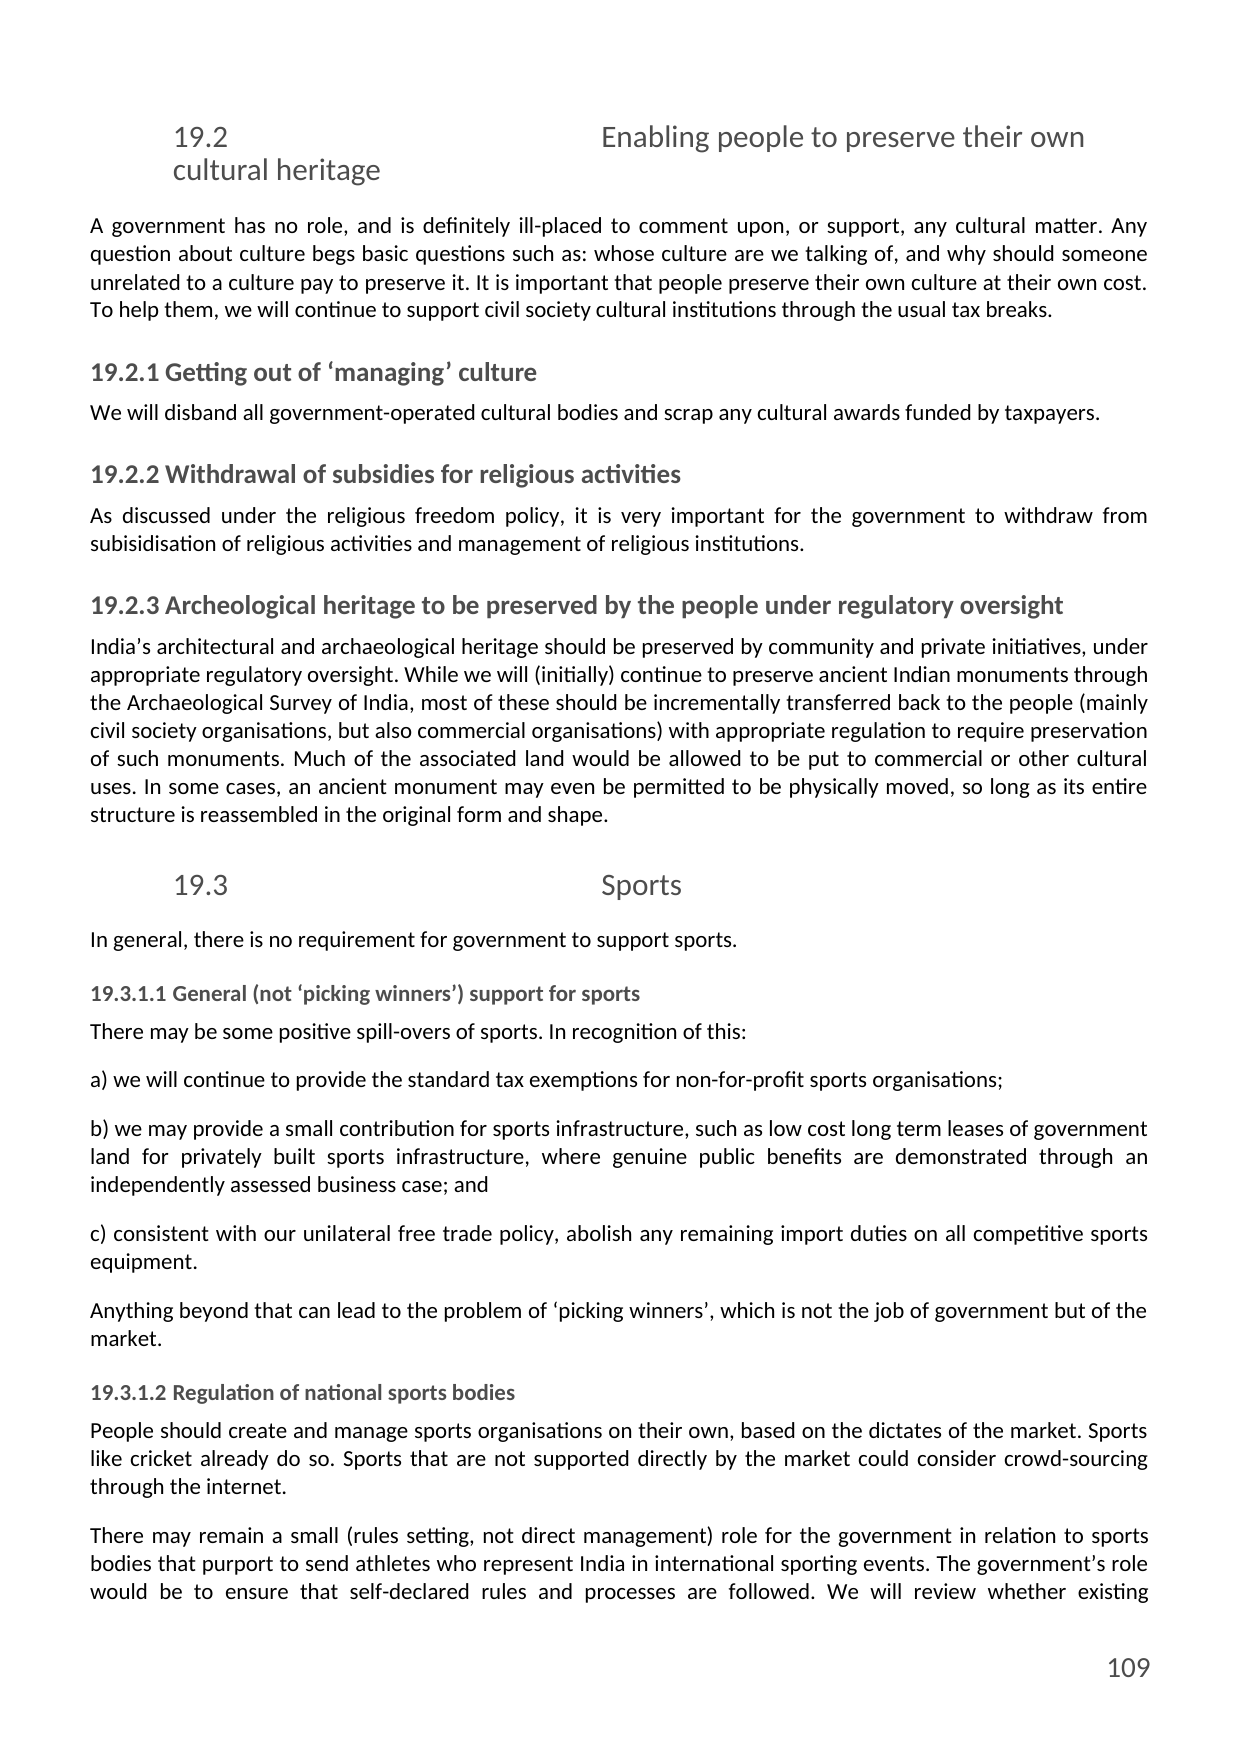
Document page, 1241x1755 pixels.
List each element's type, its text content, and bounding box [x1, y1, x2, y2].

subtitle Sports [173, 867, 1150, 902]
subtitle Withdrawal of subsidies for religious activities [90, 458, 1150, 491]
text There may remain a small (rules setting, not direct management) role for the government in relation to sports bodies that purport to send athletes who represent India in international sporting events. The government’s role would be to ensure that self-declared rules and processes are followed. We will review whether existing [90, 1521, 1150, 1605]
subtitle Regulation of national sports bodies [90, 1379, 1150, 1406]
text c) consistent with our unilateral free trade policy, abolish any remaining import duties on all competitive sports equipment. [90, 1219, 1150, 1275]
text A government has no role, and is definitely ill-placed to comment upon, or support, any cultural matter. Any question about culture begs basic questions such as: whose culture are we talking of, and why should someone unrelated to a culture pay to preserve it. It is important that people preserve their own culture at their own cost. To help them, we will continue to support civil society cultural institutions through the usual tax breaks. [90, 212, 1150, 324]
text Anything beyond that can lead to the problem of ‘picking winners’, which is not the job of government but of the market. [90, 1296, 1150, 1352]
text b) we may provide a small contribution for sports infrastructure, such as low cost long term leases of government land for privately built sports infrastructure, where genuine public benefits are demonstrated through an independently assessed business case; and [90, 1114, 1150, 1198]
text In general, there is no requirement for government to support sports. [90, 925, 1150, 953]
subtitle General (not ‘picking winners’) support for sports [90, 980, 1150, 1006]
subtitle Enabling people to preserve their own cultural heritage [173, 120, 1150, 189]
subtitle Archeological heritage to be preserved by the people under regulatory oversight [90, 588, 1150, 621]
text People should create and manage sports organisations on their own, based on the dictates of the market. Sports like cricket already do so. Sports that are not supported directly by the market could consider crowd-sourcing through the internet. [90, 1416, 1150, 1500]
subtitle Getting out of ‘managing’ culture [90, 355, 1150, 388]
text a) we will continue to provide the standard tax exemptions for non-for-profit sports organisations; [90, 1066, 1150, 1094]
text There may be some positive spill-overs of sports. In recognition of this: [90, 1017, 1150, 1045]
text We will disband all government-operated cultural bodies and scrap any cultural awards funded by taxpayers. [90, 398, 1150, 426]
text India’s architectural and archaeological heritage should be preserved by community and private initiatives, under appropriate regulatory oversight. While we will (initially) continue to preserve ancient Indian monuments through the Archaeological Survey of India, most of these should be incrementally transferred back to the people (mainly civil society organisations, but also commercial organisations) with appropriate regulation to require preservation of such monuments. Much of the associated land would be allowed to be put to commercial or other cultural uses. In some cases, an ancient monument may even be permitted to be physically moved, so long as its entire structure is reassembled in the original form and shape. [90, 632, 1150, 828]
text As discussed under the religious freedom policy, it is very important for the government to withdraw from subisidisation of religious activities and management of religious institutions. [90, 501, 1150, 557]
